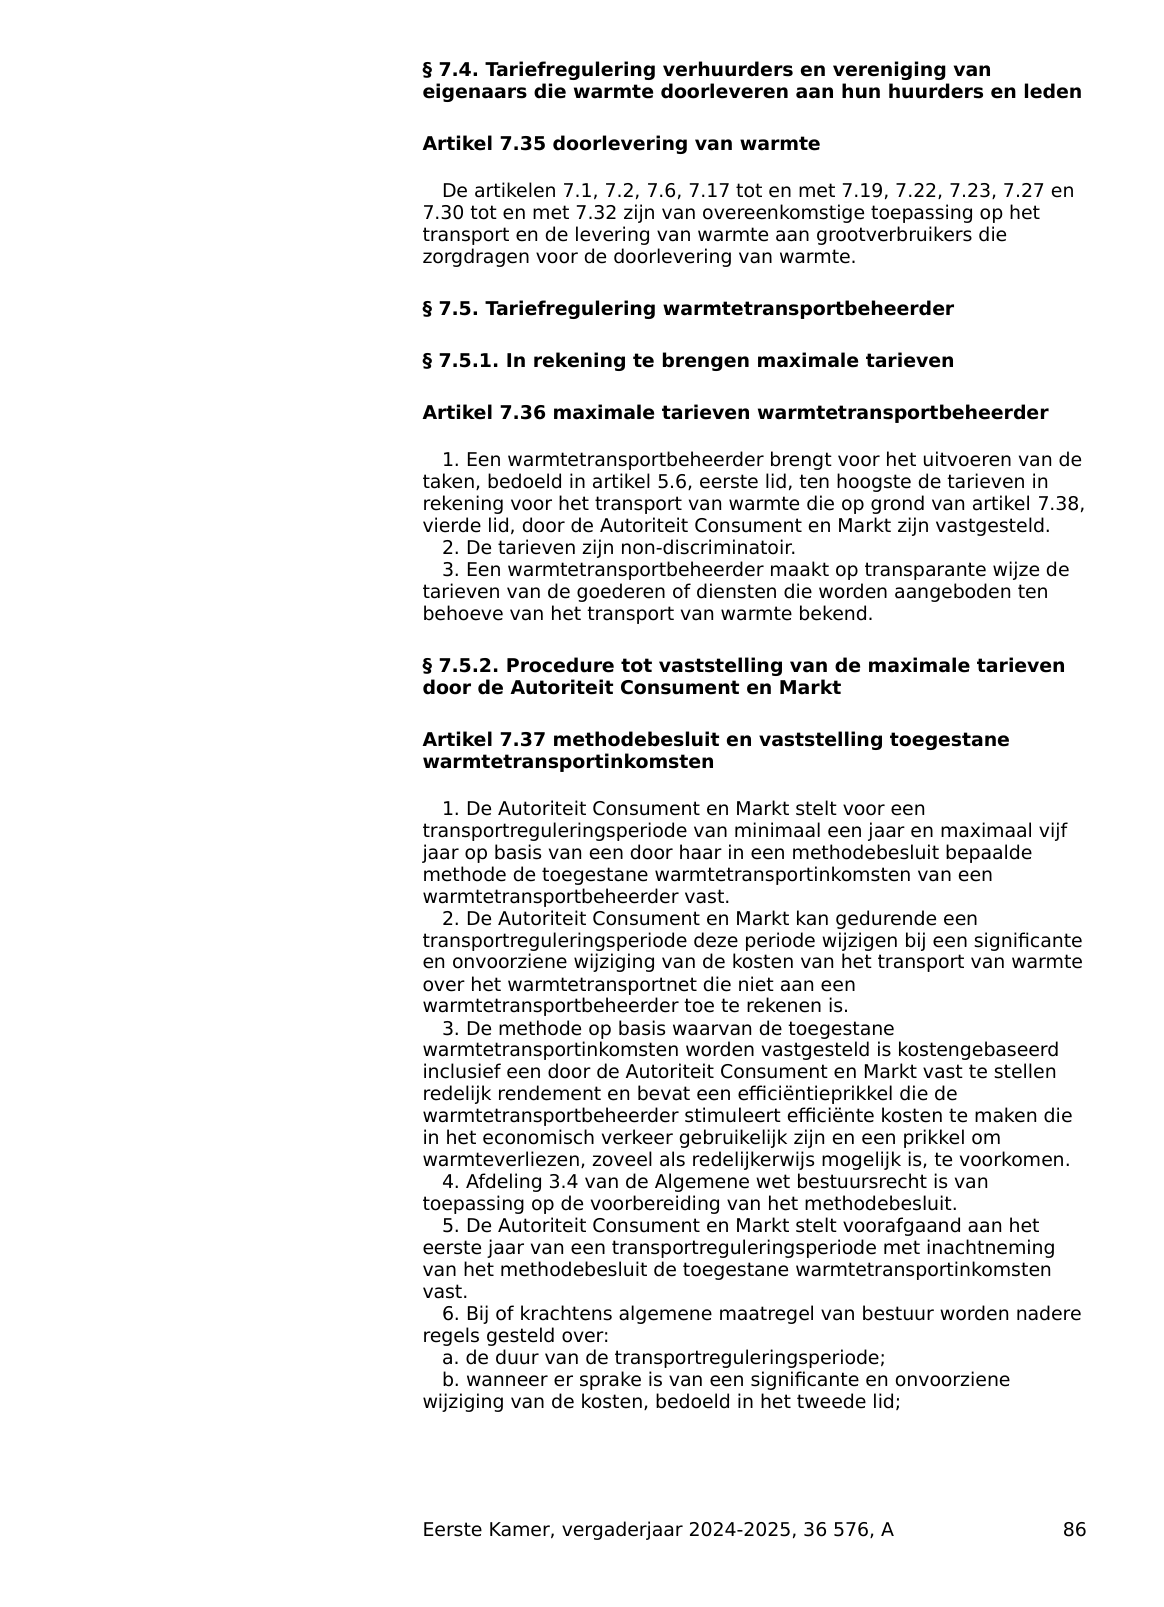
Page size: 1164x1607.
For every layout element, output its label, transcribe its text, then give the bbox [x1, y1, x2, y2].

subtitle § 7.5.2. Procedure tot vaststelling van de maximale tarieven door de Autoriteit Consument en Markt [422, 655, 1087, 699]
text 4. Afdeling 3.4 van de Algemene wet bestuursrecht is van toepassing op de voorbereiding van het methodebesluit. [422, 1171, 1087, 1215]
text 3. De methode op basis waarvan de toegestane warmtetransportinkomsten worden vastgesteld is kostengebaseerd inclusief een door de Autoriteit Consument en Markt vast te stellen redelijk rendement en bevat een efficiëntieprikkel die de warmtetransportbeheerder stimuleert efficiënte kosten te maken die in het economisch verkeer gebruikelijk zijn en een prikkel om warmteverliezen, zoveel als redelijkerwijs mogelijk is, te voorkomen. [422, 1017, 1087, 1171]
subtitle § 7.5. Tariefregulering warmtetransportbeheerder [422, 298, 1087, 320]
text 5. De Autoriteit Consument en Markt stelt voorafgaand aan het eerste jaar van een transportreguleringsperiode met inachtneming van het methodebesluit de toegestane warmtetransportinkomsten vast. [422, 1215, 1087, 1303]
text 2. De tarieven zijn non-discriminatoir. [422, 537, 1087, 559]
subtitle Artikel 7.37 methodebesluit en vaststelling toegestane warmtetransportinkomsten [422, 729, 1087, 773]
text b. wanneer er sprake is van een significante en onvoorziene wijziging van de kosten, bedoeld in het tweede lid; [422, 1369, 1087, 1413]
text a. de duur van de transportreguleringsperiode; [422, 1347, 1087, 1369]
text 6. Bij of krachtens algemene maatregel van bestuur worden nadere regels gesteld over: [422, 1303, 1087, 1347]
subtitle § 7.5.1. In rekening te brengen maximale tarieven [422, 350, 1087, 372]
text 3. Een warmtetransportbeheerder maakt op transparante wijze de tarieven van de goederen of diensten die worden aangeboden ten behoeve van het transport van warmte bekend. [422, 559, 1087, 625]
text De artikelen 7.1, 7.2, 7.6, 7.17 tot en met 7.19, 7.22, 7.23, 7.27 en 7.30 tot en met 7.32 zijn van overeenkomstige toepassing op het transport en de levering van warmte aan grootverbruikers die zorgdragen voor de doorlevering van warmte. [422, 180, 1087, 268]
text 2. De Autoriteit Consument en Markt kan gedurende een transportreguleringsperiode deze periode wijzigen bij een significante en onvoorziene wijziging van de kosten van het transport van warmte over het warmtetransportnet die niet aan een warmtetransportbeheerder toe te rekenen is. [422, 907, 1087, 1017]
subtitle § 7.4. Tariefregulering verhuurders en vereniging van eigenaars die warmte doorleveren aan hun huurders en leden [422, 59, 1087, 103]
subtitle Artikel 7.35 doorlevering van warmte [422, 133, 1087, 155]
text 1. Een warmtetransportbeheerder brengt voor het uitvoeren van de taken, bedoeld in artikel 5.6, eerste lid, ten hoogste de tarieven in rekening voor het transport van warmte die op grond van artikel 7.38, vierde lid, door de Autoriteit Consument en Markt zijn vastgesteld. [422, 449, 1087, 537]
subtitle Artikel 7.36 maximale tarieven warmtetransportbeheerder [422, 402, 1087, 424]
text 1. De Autoriteit Consument en Markt stelt voor een transportreguleringsperiode van minimaal een jaar en maximaal vijf jaar op basis van een door haar in een methodebesluit bepaalde methode de toegestane warmtetransportinkomsten van een warmtetransportbeheerder vast. [422, 798, 1087, 907]
